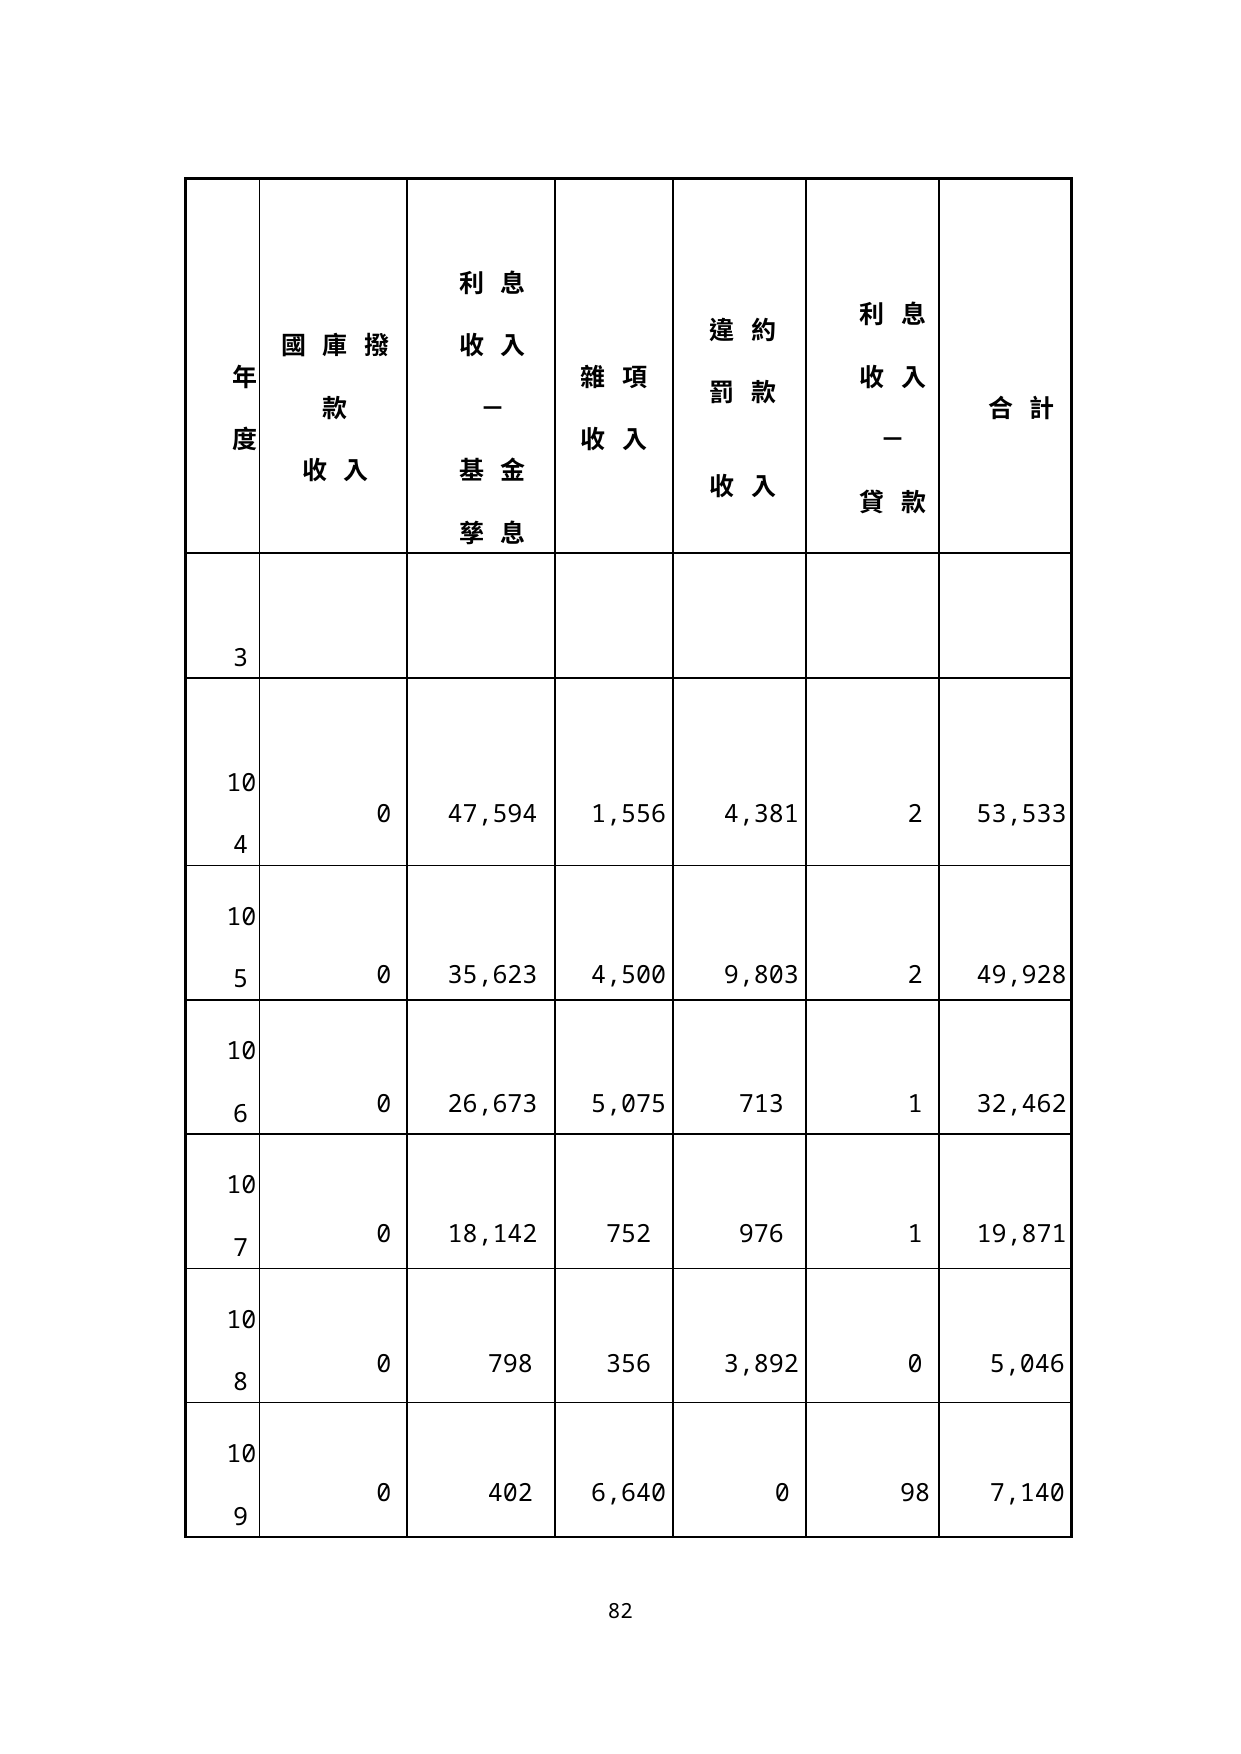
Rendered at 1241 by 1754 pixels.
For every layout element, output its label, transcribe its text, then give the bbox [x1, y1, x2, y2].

table_cell 6,640 [556, 1403, 672, 1536]
table_header 合計 [940, 180, 1070, 552]
table_cell [260, 554, 406, 677]
table_cell 713 [674, 1001, 805, 1133]
table_cell 402 [408, 1403, 554, 1536]
table_cell 7,140 [940, 1403, 1070, 1536]
table_cell 0 [260, 1269, 406, 1402]
table_cell [674, 554, 805, 677]
table_cell [556, 554, 672, 677]
table_cell 1,556 [556, 679, 672, 865]
table_cell 0 [260, 1135, 406, 1267]
table_cell 0 [260, 1403, 406, 1536]
table_cell 976 [674, 1135, 805, 1267]
table_cell 0 [807, 1269, 938, 1402]
table_cell 752 [556, 1135, 672, 1267]
table_cell 109 [187, 1403, 259, 1536]
table_cell 3 [187, 554, 259, 677]
table_cell 4,381 [674, 679, 805, 865]
table_cell 26,673 [408, 1001, 554, 1133]
table_cell 4,500 [556, 866, 672, 999]
table_cell 35,623 [408, 866, 554, 999]
table_cell 32,462 [940, 1001, 1070, 1133]
table_cell 356 [556, 1269, 672, 1402]
table_cell 3,892 [674, 1269, 805, 1402]
table_cell [940, 554, 1070, 677]
table_cell 105 [187, 866, 259, 999]
table_cell 107 [187, 1135, 259, 1267]
table_cell 2 [807, 866, 938, 999]
table_cell 0 [674, 1403, 805, 1536]
table_cell 9,803 [674, 866, 805, 999]
table_header 利息收入－ 貸款 [807, 180, 938, 552]
table_cell 18,142 [408, 1135, 554, 1267]
table_header 違約罰款 收入 [674, 180, 805, 552]
table_cell [807, 554, 938, 677]
table_cell 0 [260, 866, 406, 999]
table_cell 49,928 [940, 866, 1070, 999]
table_cell 104 [187, 679, 259, 865]
table_cell 0 [260, 1001, 406, 1133]
table_cell 5,075 [556, 1001, 672, 1133]
table_cell 53,533 [940, 679, 1070, 865]
table_cell 108 [187, 1269, 259, 1402]
table_header 利息收入－ 基金孳息 [408, 180, 554, 552]
table_cell 106 [187, 1001, 259, 1133]
table_header 國庫撥款 收入 [260, 180, 406, 552]
table_cell 47,594 [408, 679, 554, 865]
table_cell 5,046 [940, 1269, 1070, 1402]
table_cell 1 [807, 1135, 938, 1267]
table_cell 1 [807, 1001, 938, 1133]
table_header 年度 [187, 180, 259, 552]
table_header 雜項收入 [556, 180, 672, 552]
table_cell [408, 554, 554, 677]
table_cell 2 [807, 679, 938, 865]
table_cell 98 [807, 1403, 938, 1536]
table_cell 19,871 [940, 1135, 1070, 1267]
table_cell 0 [260, 679, 406, 865]
table_cell 798 [408, 1269, 554, 1402]
